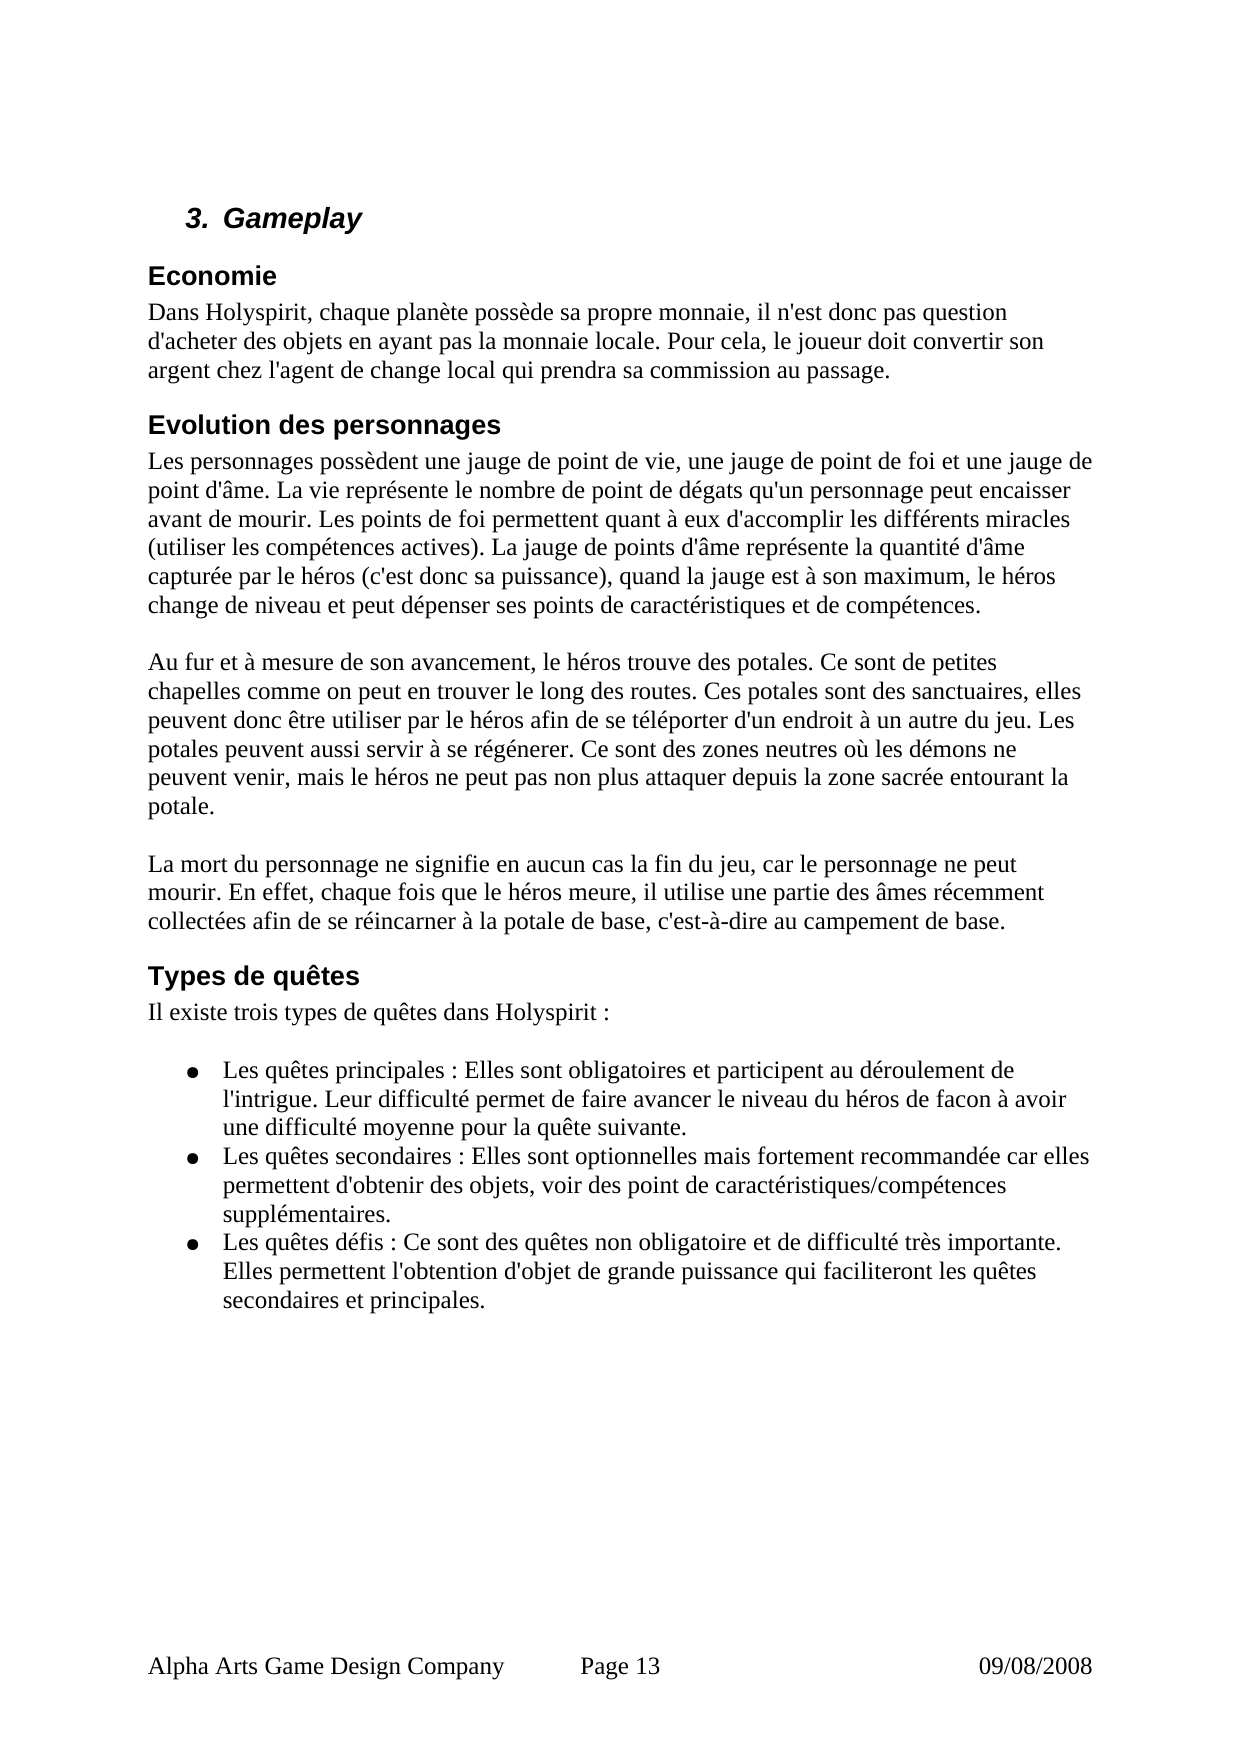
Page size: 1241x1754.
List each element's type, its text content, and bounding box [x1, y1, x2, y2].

list Les quêtes défis : Ce sont des quêtes non obligatoire et de difficulté très importante. Elles permettent l'obtention d'objet de grande puissance qui faciliteront les quêtes secondaires et principales. [185, 1227, 1092, 1314]
subtitle Evolution des personnages [148, 409, 1092, 440]
text Il existe trois types de quêtes dans Holyspirit : [148, 997, 1092, 1026]
text Au fur et à mesure de son avancement, le héros trouve des potales. Ce sont de petites chapelles comme on peut en trouver le long des routes. Ces potales sont des sanctuaires, elles peuvent donc être utiliser par le héros afin de se téléporter d'un endroit à un autre du jeu. Les potales peuvent aussi servir à se régénerer. Ce sont des zones neutres où les démons ne peuvent venir, mais le héros ne peut pas non plus attaquer depuis la zone sacrée entourant la potale. [148, 647, 1092, 820]
list Les quêtes secondaires : Elles sont optionnelles mais fortement recommandée car elles permettent d'obtenir des objets, voir des point de caractéristiques/compétences supplémentaires. [185, 1141, 1092, 1227]
list Les quêtes principales : Elles sont obligatoires et participent au déroulement de l'intrigue. Leur difficulté permet de faire avancer le niveau du héros de facon à avoir une difficulté moyenne pour la quête suivante. [185, 1055, 1092, 1141]
subtitle Gameplay [185, 201, 1092, 235]
subtitle Types de quêtes [148, 960, 1092, 991]
text Les personnages possèdent une jauge de point de vie, une jauge de point de foi et une jauge de point d'âme. La vie représente le nombre de point de dégats qu'un personnage peut encaisser avant de mourir. Les points de foi permettent quant à eux d'accomplir les différents miracles (utiliser les compétences actives). La jauge de points d'âme représente la quantité d'âme capturée par le héros (c'est donc sa puissance), quand la jauge est à son maximum, le héros change de niveau et peut dépenser ses points de caractéristiques et de compétences. [148, 446, 1092, 619]
subtitle Economie [148, 260, 1092, 291]
text La mort du personnage ne signifie en aucun cas la fin du jeu, car le personnage ne peut mourir. En effet, chaque fois que le héros meure, il utilise une partie des âmes récemment collectées afin de se réincarner à la potale de base, c'est-à-dire au campement de base. [148, 849, 1092, 935]
text Dans Holyspirit, chaque planète possède sa propre monnaie, il n'est donc pas question d'acheter des objets en ayant pas la monnaie locale. Pour cela, le joueur doit convertir son argent chez l'agent de change local qui prendra sa commission au passage. [148, 297, 1092, 384]
